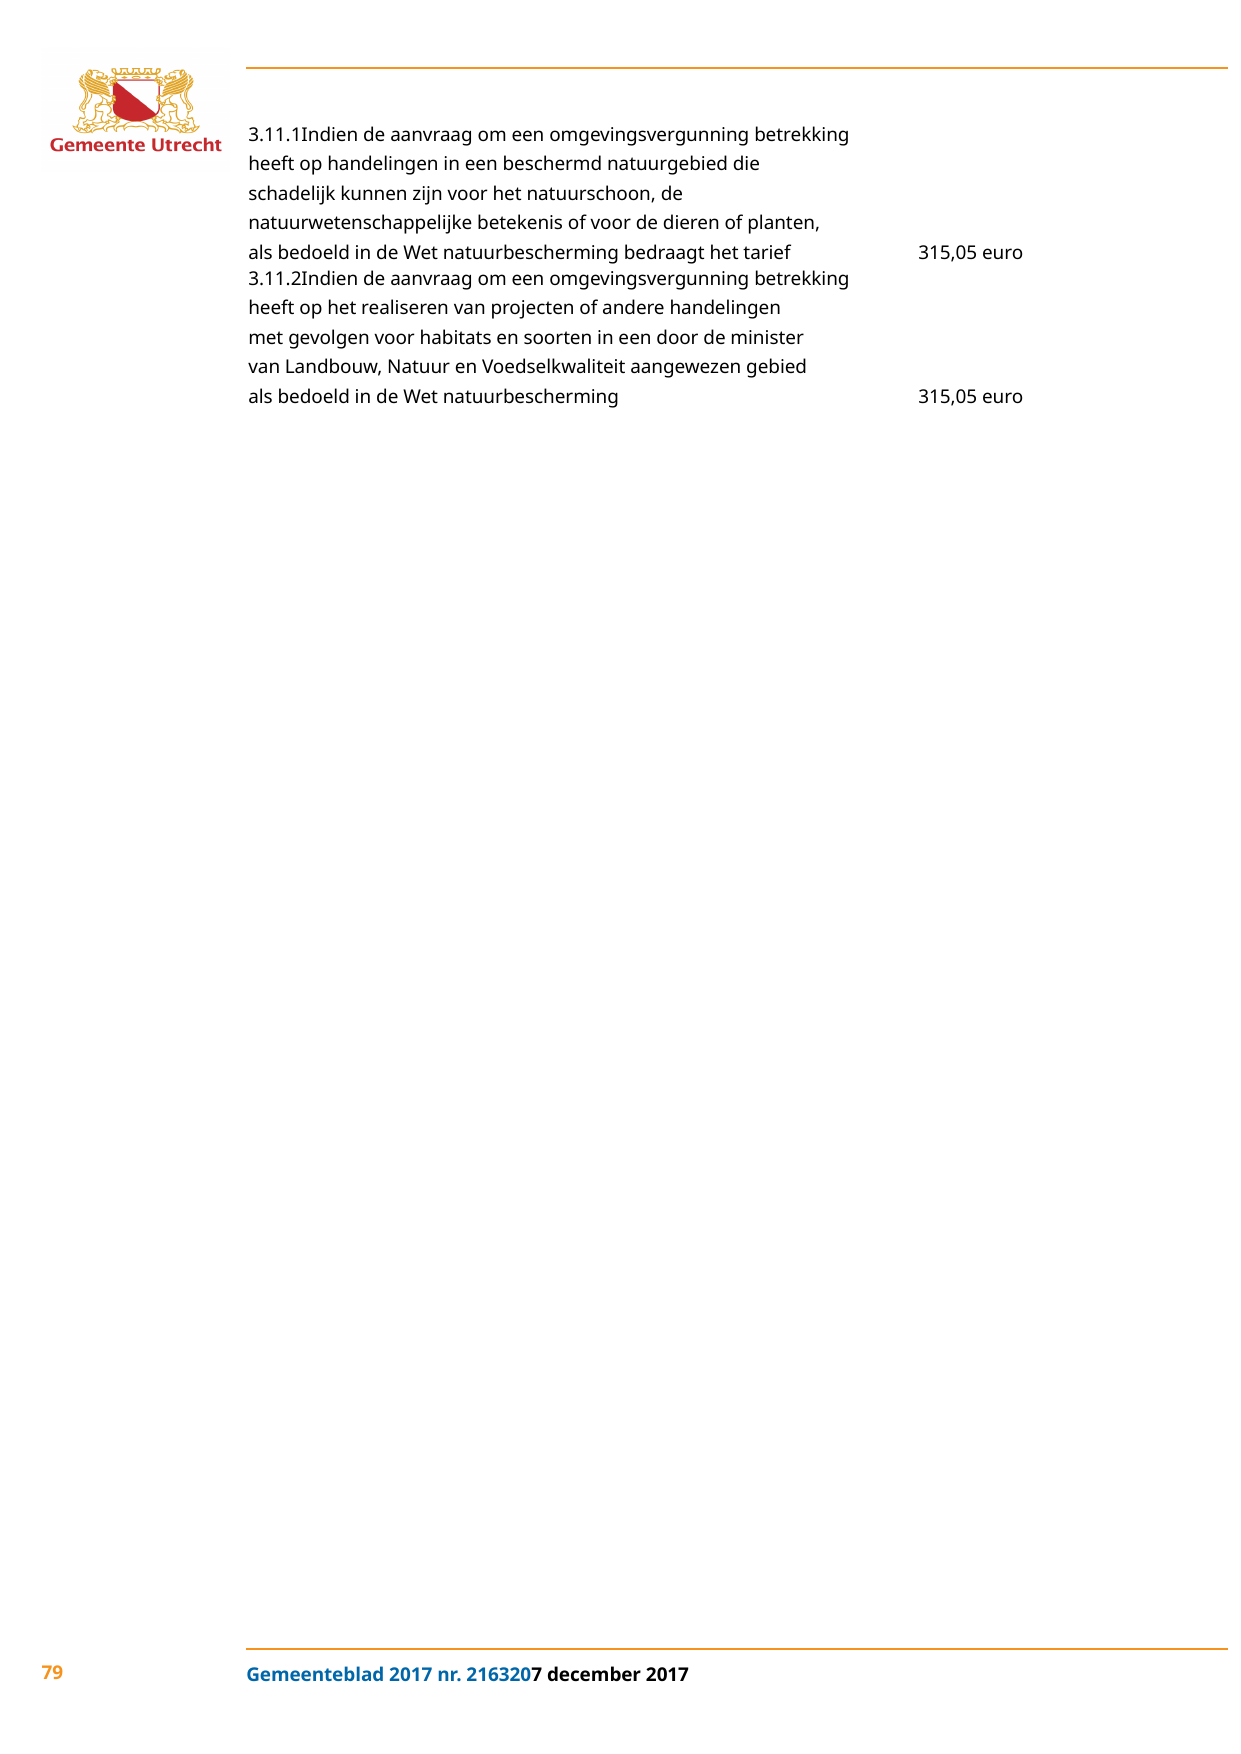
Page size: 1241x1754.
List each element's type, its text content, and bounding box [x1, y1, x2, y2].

table_header 315,05 euro [918, 121, 1152, 265]
table_cell 3.11.2Indien de aanvraag om een omgevingsvergunning betrekking heeft op het realiseren van projecten of andere handelingen met gevolgen voor habitats en soorten in een door de minister van Landbouw, Natuur en Voedselkwaliteit aangewezen gebied als bedoeld in de Wet natuurbescherming [248, 265, 918, 409]
table_cell 315,05 euro [918, 265, 1152, 409]
picture [41, 47, 231, 172]
table_header 3.11.1Indien de aanvraag om een omgevingsvergunning betrekking heeft op handelingen in een beschermd natuurgebied die schadelijk kunnen zijn voor het natuurschoon, de natuurwetenschappelijke betekenis of voor de dieren of planten, als bedoeld in de Wet natuurbescherming bedraagt het tarief [248, 121, 918, 265]
